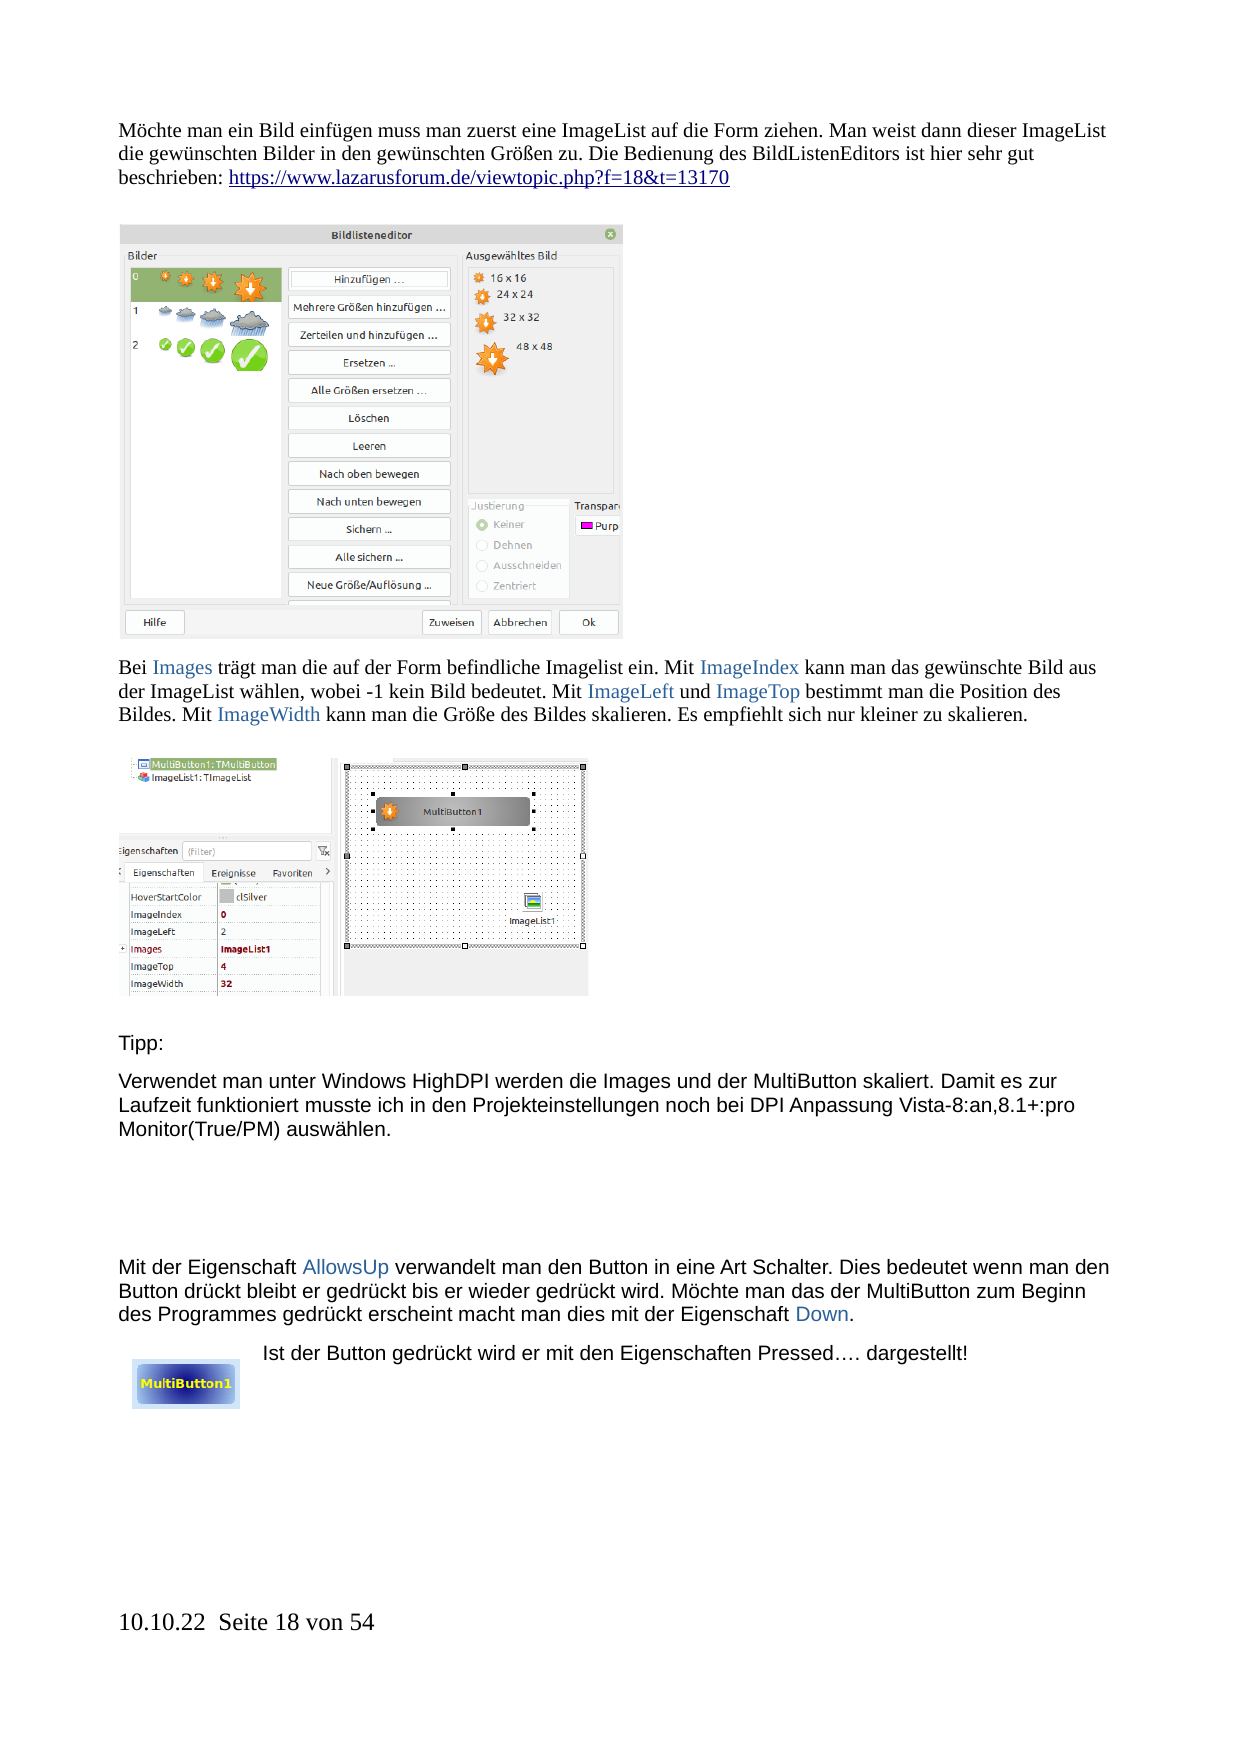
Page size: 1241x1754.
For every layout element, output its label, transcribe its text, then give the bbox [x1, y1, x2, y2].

text Verwendet man unter Windows HighDPI werden die Images und der MultiButton skaliert. Damit es zur Laufzeit funktioniert musste ich in den Projekteinstellungen noch bei DPI Anpassung Vista-8:an,8.1+:pro Monitor(True/PM) auswählen. [118, 1070, 1122, 1165]
text Mit der Eigenschaft AllowsUp verwandelt man den Button in eine Art Schalter. Dies bedeutet wenn man den Button drückt bleibt er gedrückt bis er wieder gedrückt wird. Möchte man das der MultiButton zum Beginn des Programmes gedrückt erscheint macht man dies mit der Eigenschaft Down. [118, 1256, 1122, 1327]
text Tipp: [118, 1032, 1122, 1056]
picture [119, 224, 623, 639]
text Bei Images trägt man die auf der Form befindliche Imagelist ein. Mit ImageIndex kann man das gewünschte Bild aus der ImageList wählen, wobei -1 kein Bild bedeutet. Mit ImageLeft und ImageTop bestimmt man die Position des Bildes. Mit ImageWidth kann man die Größe des Bildes skalieren. Es empfiehlt sich nur kleiner zu skalieren. [118, 656, 1122, 727]
picture [119, 758, 589, 996]
text Ist der Button gedrückt wird er mit den Eigenschaften Pressed…. dargestellt! [118, 1341, 1122, 1365]
picture [120, 1348, 251, 1415]
text Möchte man ein Bild einfügen muss man zuerst eine ImageList auf die Form ziehen. Man weist dann dieser ImageList die gewünschten Bilder in den gewünschten Größen zu. Die Bedienung des BildListenEditors ist hier sehr gut beschrieben: https://www.lazarusforum.de/viewtopic.php?f=18&t=13170 [118, 118, 1122, 189]
